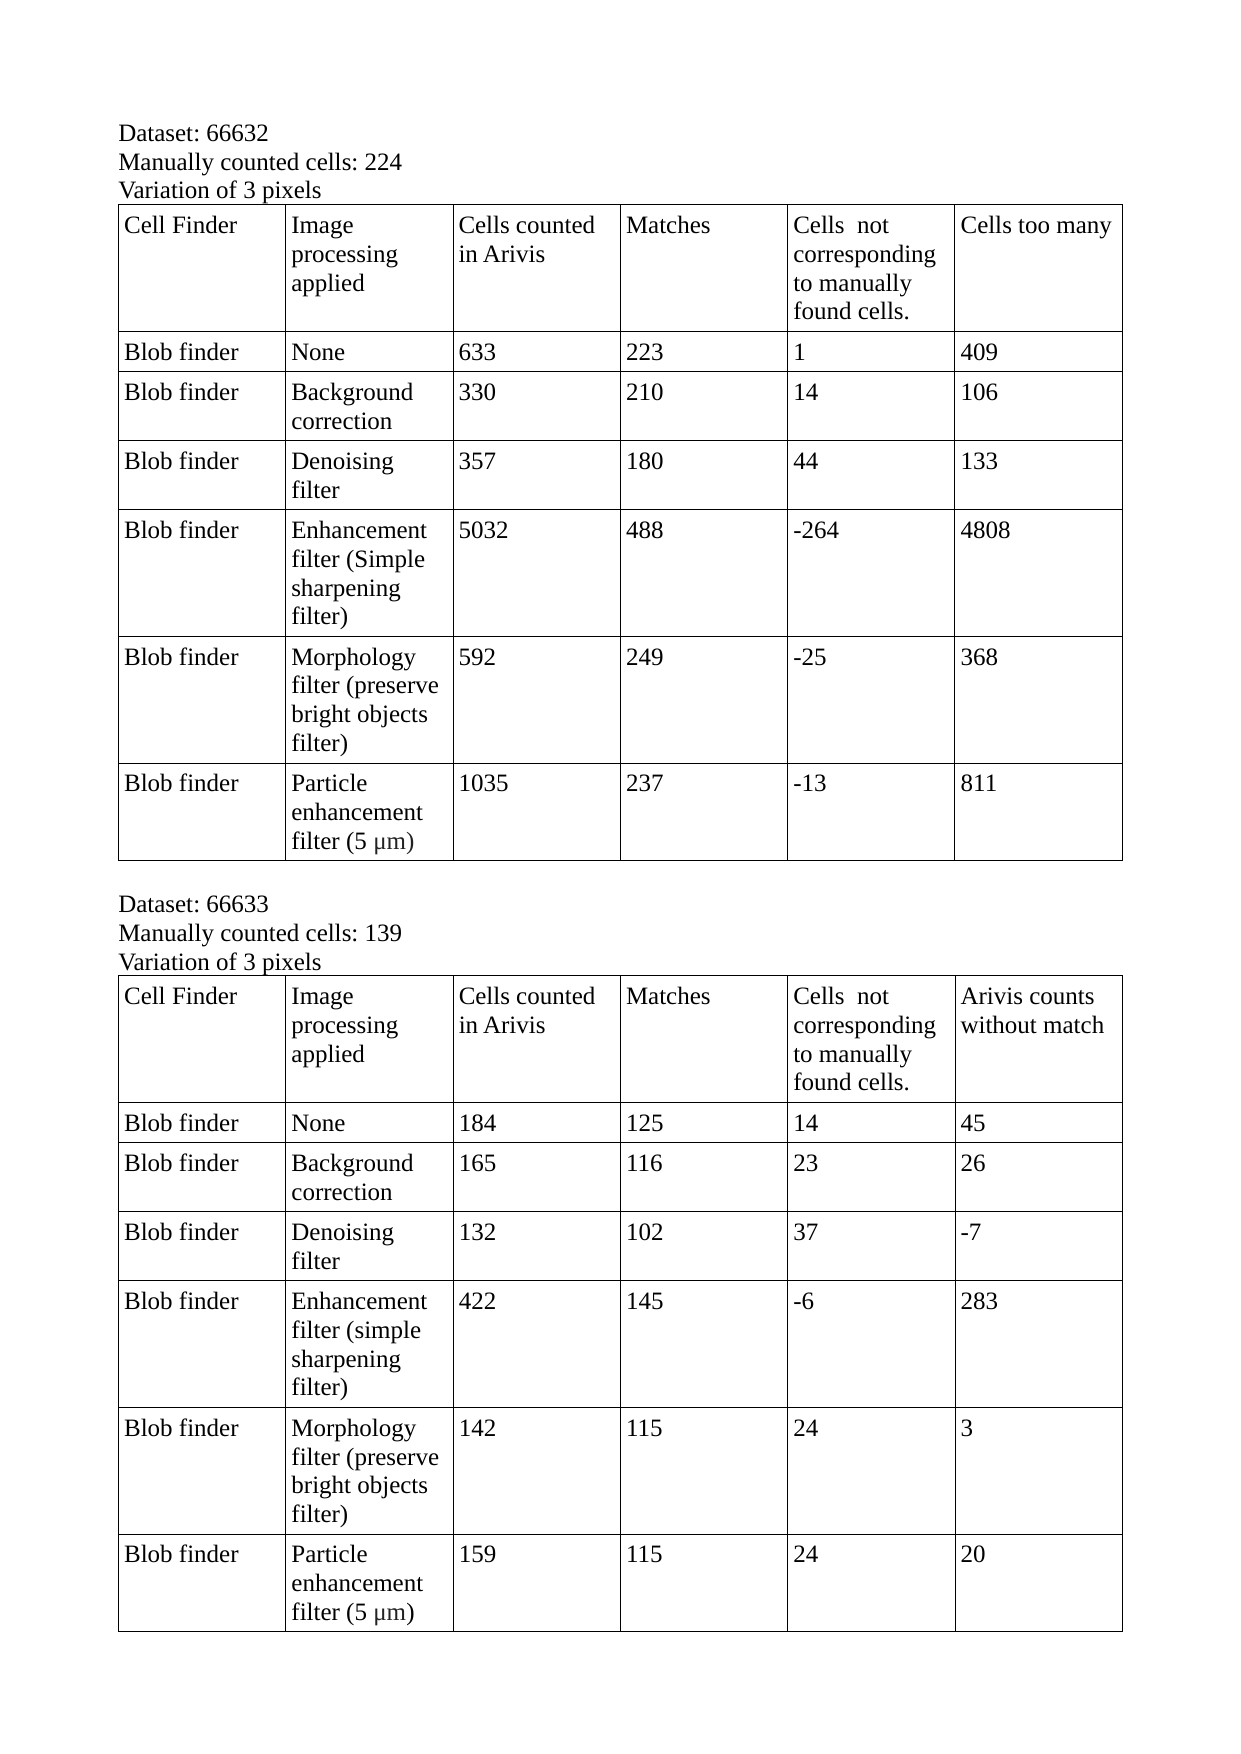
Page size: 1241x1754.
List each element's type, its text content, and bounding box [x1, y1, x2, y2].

table_cell Blob finder [119, 764, 285, 860]
table_cell 115 [621, 1535, 787, 1631]
table_cell 44 [788, 441, 954, 509]
table_cell Morphology filter (preserve bright objects filter) [286, 1408, 453, 1533]
table_cell Enhancement filter (Simple sharpening filter) [286, 510, 453, 636]
table_cell None [286, 1103, 453, 1142]
table_cell 180 [621, 441, 787, 509]
table_cell Blob finder [119, 1143, 285, 1211]
table_cell Denoising filter [286, 1212, 453, 1280]
text Manually counted cells: 139 [118, 918, 1122, 947]
table_cell 283 [956, 1281, 1122, 1407]
table_cell Blob finder [119, 510, 285, 636]
table_cell 633 [454, 332, 620, 371]
table_header Cells counted in Arivis [454, 976, 620, 1102]
table_cell 23 [788, 1143, 955, 1211]
table_cell Particle enhancement filter (5 μm) [286, 1535, 453, 1631]
table_cell 37 [788, 1212, 955, 1280]
table_cell 210 [621, 372, 787, 440]
table_cell 102 [621, 1212, 787, 1280]
table_cell Background correction [286, 1143, 453, 1211]
table_header Cell Finder [119, 976, 285, 1102]
table_cell Blob finder [119, 637, 285, 762]
table_cell 357 [454, 441, 620, 509]
table_cell 249 [621, 637, 787, 762]
table_cell 133 [955, 441, 1122, 509]
table_cell 237 [621, 764, 787, 860]
table_cell Blob finder [119, 1535, 285, 1631]
table_header Cells counted in Arivis [454, 205, 620, 331]
table_cell -7 [956, 1212, 1122, 1280]
table_cell -25 [788, 637, 954, 762]
table_header Cells too many [955, 205, 1122, 331]
table_header Cells not corresponding to manually found cells. [788, 205, 954, 331]
table_cell 106 [955, 372, 1122, 440]
table_cell 184 [454, 1103, 620, 1142]
table_cell 145 [621, 1281, 787, 1407]
table_cell Morphology filter (preserve bright objects filter) [286, 637, 453, 762]
table_cell 330 [454, 372, 620, 440]
table_cell -13 [788, 764, 954, 860]
table_cell 14 [788, 1103, 955, 1142]
table_cell 1 [788, 332, 954, 371]
table_cell 3 [956, 1408, 1122, 1533]
table_cell 811 [955, 764, 1122, 860]
table_cell 159 [454, 1535, 620, 1631]
table_header Cells not corresponding to manually found cells. [788, 976, 955, 1102]
table_cell 26 [956, 1143, 1122, 1211]
table_cell 142 [454, 1408, 620, 1533]
table_cell 4808 [955, 510, 1122, 636]
table_cell 116 [621, 1143, 787, 1211]
table_cell Blob finder [119, 1281, 285, 1407]
table_cell None [286, 332, 453, 371]
table_cell 115 [621, 1408, 787, 1533]
text Dataset: 66633 [118, 889, 1122, 918]
table_cell Blob finder [119, 1212, 285, 1280]
table_header Matches [621, 976, 787, 1102]
table_cell 132 [454, 1212, 620, 1280]
table_cell Denoising filter [286, 441, 453, 509]
table_cell 1035 [454, 764, 620, 860]
table_cell Background correction [286, 372, 453, 440]
table_cell -6 [788, 1281, 955, 1407]
table_cell Enhancement filter (simple sharpening filter) [286, 1281, 453, 1407]
text Variation of 3 pixels [118, 176, 1122, 204]
table_cell Blob finder [119, 332, 285, 371]
table_cell 488 [621, 510, 787, 636]
table_cell Blob finder [119, 1103, 285, 1142]
table_cell -264 [788, 510, 954, 636]
text Variation of 3 pixels [118, 947, 1122, 975]
table_cell 20 [956, 1535, 1122, 1631]
table_cell 5032 [454, 510, 620, 636]
table_cell 14 [788, 372, 954, 440]
table_cell 223 [621, 332, 787, 371]
table_cell Blob finder [119, 441, 285, 509]
table_cell 368 [955, 637, 1122, 762]
table_cell 165 [454, 1143, 620, 1211]
table_cell Blob finder [119, 1408, 285, 1533]
table_cell Blob finder [119, 372, 285, 440]
table_cell 422 [454, 1281, 620, 1407]
table_header Image processing applied [286, 205, 453, 331]
table_cell 125 [621, 1103, 787, 1142]
text Manually counted cells: 224 [118, 147, 1122, 176]
table_cell 409 [955, 332, 1122, 371]
table_cell Particle enhancement filter (5 μm) [286, 764, 453, 860]
table_cell 24 [788, 1535, 955, 1631]
table_cell 592 [454, 637, 620, 762]
text Dataset: 66632 [118, 118, 1122, 147]
table_header Arivis counts without match [956, 976, 1122, 1102]
table_header Cell Finder [119, 205, 285, 331]
table_header Matches [621, 205, 787, 331]
table_cell 45 [956, 1103, 1122, 1142]
table_cell 24 [788, 1408, 955, 1533]
table_header Image processing applied [286, 976, 453, 1102]
